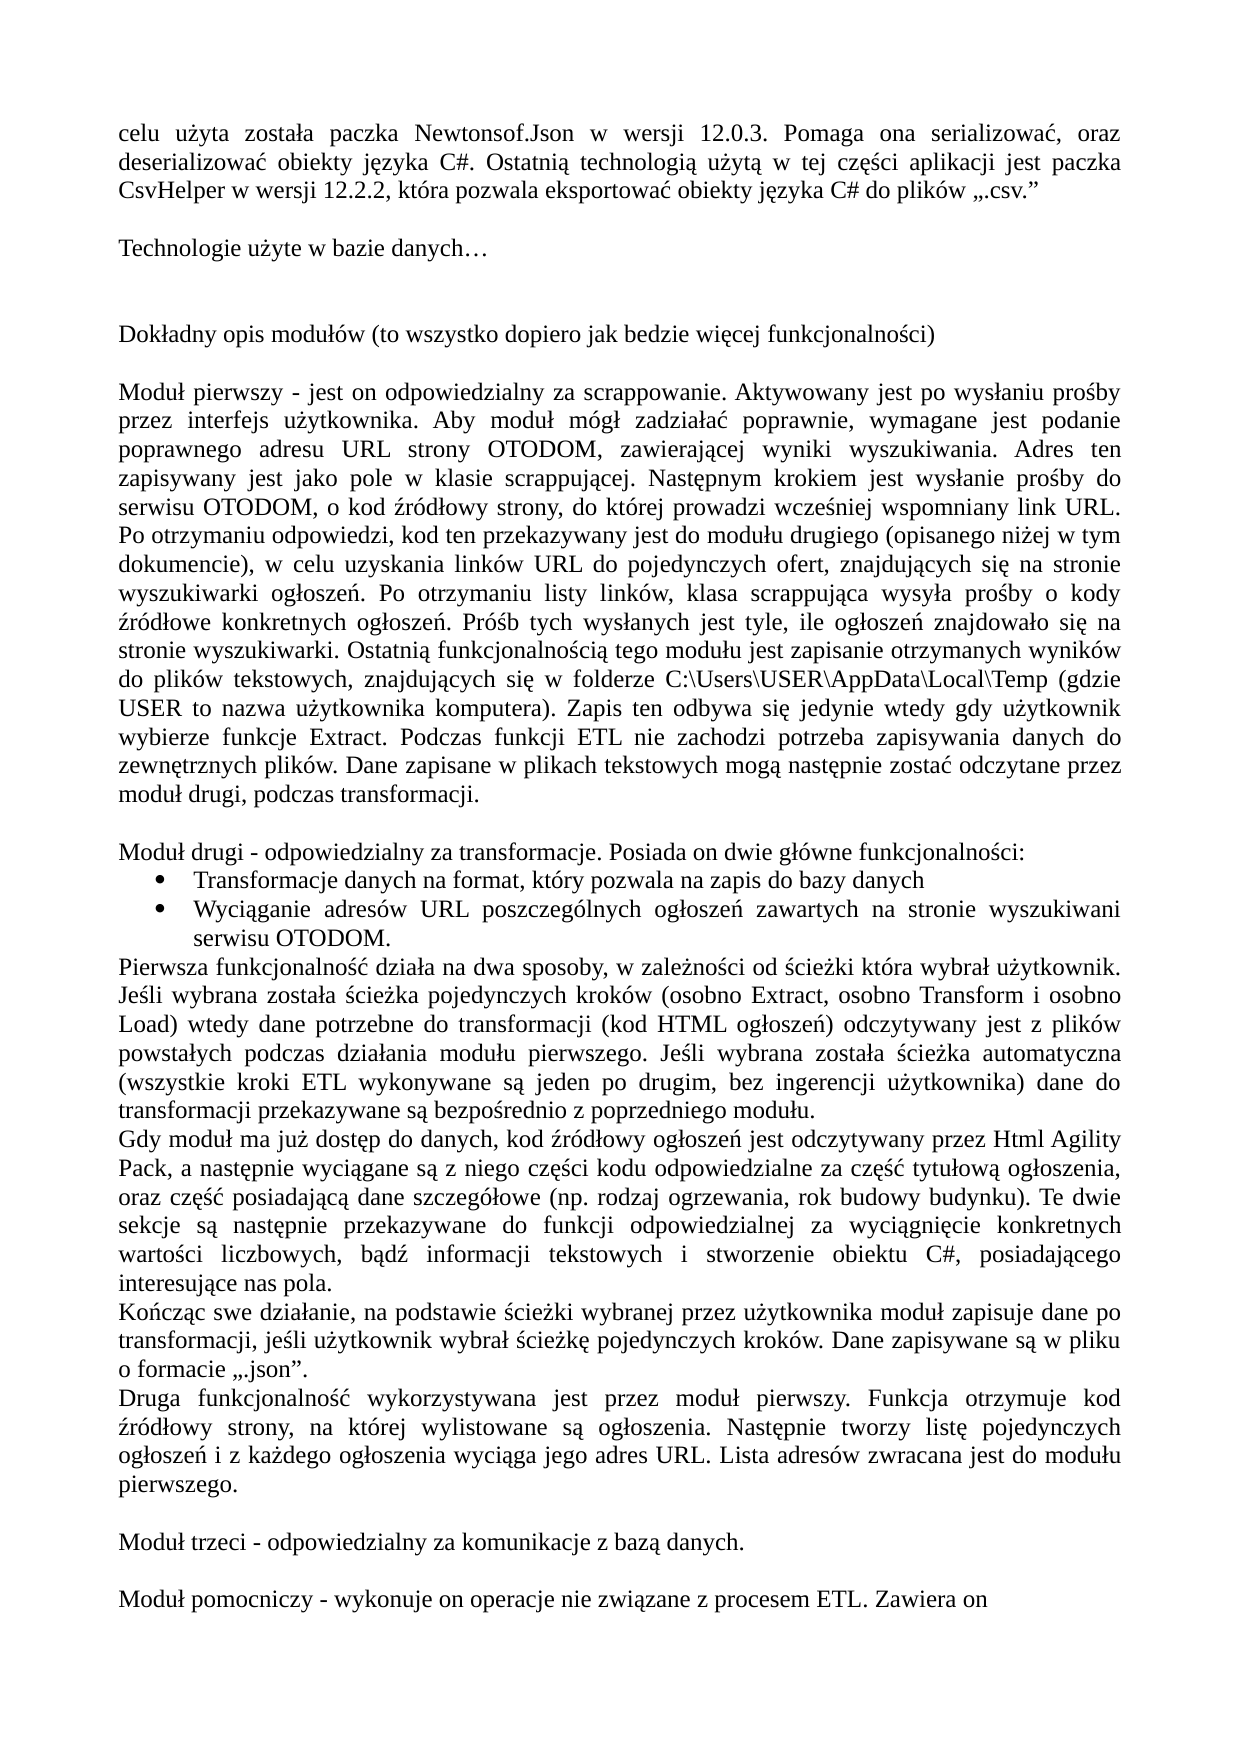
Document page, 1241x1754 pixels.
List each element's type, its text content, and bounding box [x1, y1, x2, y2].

text Moduł pierwszy - jest on odpowiedzialny za scrappowanie. Aktywowany jest po wysłaniu prośby przez interfejs użytkownika. Aby moduł mógł zadziałać poprawnie, wymagane jest podanie poprawnego adresu URL strony OTODOM, zawierającej wyniki wyszukiwania. Adres ten zapisywany jest jako pole w klasie scrappującej. Następnym krokiem jest wysłanie prośby do serwisu OTODOM, o kod źródłowy strony, do której prowadzi wcześniej wspomniany link URL. Po otrzymaniu odpowiedzi, kod ten przekazywany jest do modułu drugiego (opisanego niżej w tym dokumencie), w celu uzyskania linków URL do pojedynczych ofert, znajdujących się na stronie wyszukiwarki ogłoszeń. Po otrzymaniu listy linków, klasa scrappująca wysyła prośby o kody źródłowe konkretnych ogłoszeń. Próśb tych wysłanych jest tyle, ile ogłoszeń znajdowało się na stronie wyszukiwarki. Ostatnią funkcjonalnością tego modułu jest zapisanie otrzymanych wyników do plików tekstowych, znajdujących się w folderze C:\Users\USER\AppData\Local\Temp (gdzie USER to nazwa użytkownika komputera). Zapis ten odbywa się jedynie wtedy gdy użytkownik wybierze funkcje Extract. Podczas funkcji ETL nie zachodzi potrzeba zapisywania danych do zewnętrznych plików. Dane zapisane w plikach tekstowych mogą następnie zostać odczytane przez moduł drugi, podczas transformacji. [118, 377, 1122, 808]
text Druga funkcjonalność wykorzystywana jest przez moduł pierwszy. Funkcja otrzymuje kod źródłowy strony, na której wylistowane są ogłoszenia. Następnie tworzy listę pojedynczych ogłoszeń i z każdego ogłoszenia wyciąga jego adres URL. Lista adresów zwracana jest do modułu pierwszego. [118, 1383, 1122, 1498]
text Pierwsza funkcjonalność działa na dwa sposoby, w zależności od ścieżki która wybrał użytkownik. Jeśli wybrana została ścieżka pojedynczych kroków (osobno Extract, osobno Transform i osobno Load) wtedy dane potrzebne do transformacji (kod HTML ogłoszeń) odczytywany jest z plików powstałych podczas działania modułu pierwszego. Jeśli wybrana została ścieżka automatyczna (wszystkie kroki ETL wykonywane są jeden po drugim, bez ingerencji użytkownika) dane do transformacji przekazywane są bezpośrednio z poprzedniego modułu. [118, 952, 1122, 1124]
text Moduł drugi - odpowiedzialny za transformacje. Posiada on dwie główne funkcjonalności: [118, 837, 1122, 866]
text Moduł trzeci - odpowiedzialny za komunikacje z bazą danych. [118, 1527, 1122, 1556]
text celu użyta została paczka Newtonsof.Json w wersji 12.0.3. Pomaga ona serializować, oraz deserializować obiekty języka C#. Ostatnią technologią użytą w tej części aplikacji jest paczka CsvHelper w wersji 12.2.2, która pozwala eksportować obiekty języka C# do plików „.csv.” [118, 118, 1122, 204]
text Moduł pomocniczy - wykonuje on operacje nie związane z procesem ETL. Zawiera on [118, 1584, 1122, 1613]
text Kończąc swe działanie, na podstawie ścieżki wybranej przez użytkownika moduł zapisuje dane po transformacji, jeśli użytkownik wybrał ścieżkę pojedynczych kroków. Dane zapisywane są w pliku o formacie „.json”. [118, 1297, 1122, 1383]
list Wyciąganie adresów URL poszczególnych ogłoszeń zawartych na stronie wyszukiwani serwisu OTODOM. [156, 894, 1122, 952]
text Technologie użyte w bazie danych… [118, 233, 1122, 262]
text Gdy moduł ma już dostęp do danych, kod źródłowy ogłoszeń jest odczytywany przez Html Agility Pack, a następnie wyciągane są z niego części kodu odpowiedzialne za część tytułową ogłoszenia, oraz część posiadającą dane szczegółowe (np. rodzaj ogrzewania, rok budowy budynku). Te dwie sekcje są następnie przekazywane do funkcji odpowiedzialnej za wyciągnięcie konkretnych wartości liczbowych, bądź informacji tekstowych i stworzenie obiektu C#, posiadającego interesujące nas pola. [118, 1124, 1122, 1297]
text Dokładny opis modułów (to wszystko dopiero jak bedzie więcej funkcjonalności) [118, 319, 1122, 348]
list Transformacje danych na format, który pozwala na zapis do bazy danych [156, 866, 1122, 894]
